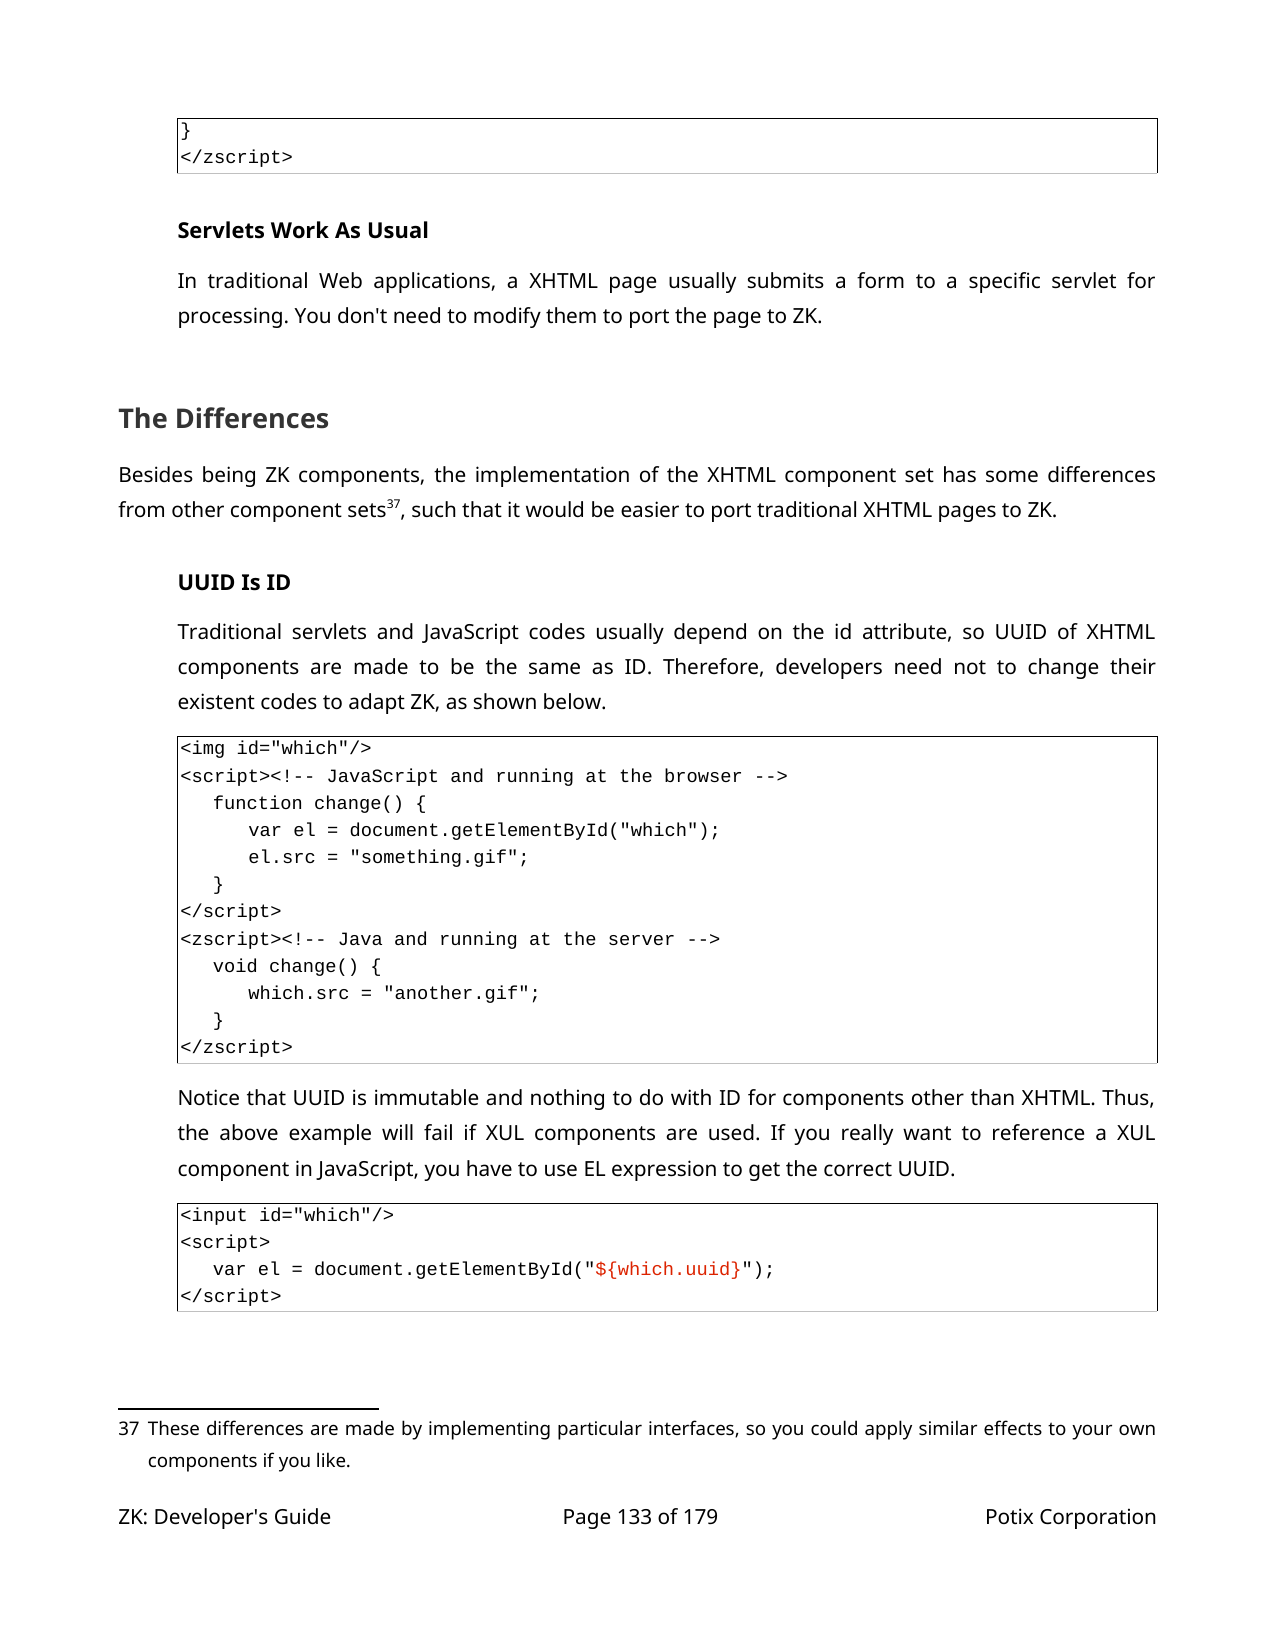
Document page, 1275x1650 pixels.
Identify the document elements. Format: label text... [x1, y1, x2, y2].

subtitle The Differences [118, 400, 1157, 437]
text </script> [178, 1284, 1157, 1311]
text which.src = "another.gif"; [178, 981, 1157, 1005]
text el.src = "something.gif"; [178, 845, 1157, 869]
text In traditional Web applications, a XHTML page usually submits a form to a specific servlet for processing. You don't need to modify them to port the page to ZK. [177, 266, 1157, 329]
text Traditional servlets and JavaScript codes usually depend on the id attribute, so UUID of XHTML components are made to be the same as ID. Therefore, developers need not to change their existent codes to adapt ZK, as shown below. [177, 617, 1157, 716]
text These differences are made by implementing particular interfaces, so you could apply similar effects to your own components if you like. [118, 1416, 1157, 1473]
text <script><!-- JavaScript and running at the browser --> [178, 763, 1157, 788]
text <zscript><!-- Java and running at the server --> [178, 927, 1157, 951]
text <input id="which"/> [178, 1204, 1157, 1227]
text Notice that UUID is immutable and nothing to do with ID for components other than XHTML. Thus, the above example will fail if XUL components are used. If you really want to reference a XUL component in JavaScript, you have to use EL expression to get the correct UUID. [177, 1083, 1157, 1182]
subtitle UUID Is ID [177, 566, 1157, 596]
text } [178, 119, 1157, 142]
text </zscript> [178, 1035, 1157, 1063]
text </script> [178, 899, 1157, 924]
text var el = document.getElementById("which"); [178, 818, 1157, 842]
text </zscript> [178, 145, 1157, 173]
text void change() { [178, 954, 1157, 978]
text <script> [178, 1230, 1157, 1254]
text } [178, 872, 1157, 896]
text function change() { [178, 791, 1157, 815]
text } [178, 1008, 1157, 1032]
text Besides being ZK components, the implementation of the XHTML component set has some differences from other component sets, such that it would be easier to port traditional XHTML pages to ZK. [118, 460, 1157, 524]
text <img id="which"/> [178, 737, 1157, 761]
text var el = document.getElementById("${which.uuid}"); [178, 1257, 1157, 1281]
subtitle Servlets Work As Usual [177, 215, 1157, 245]
